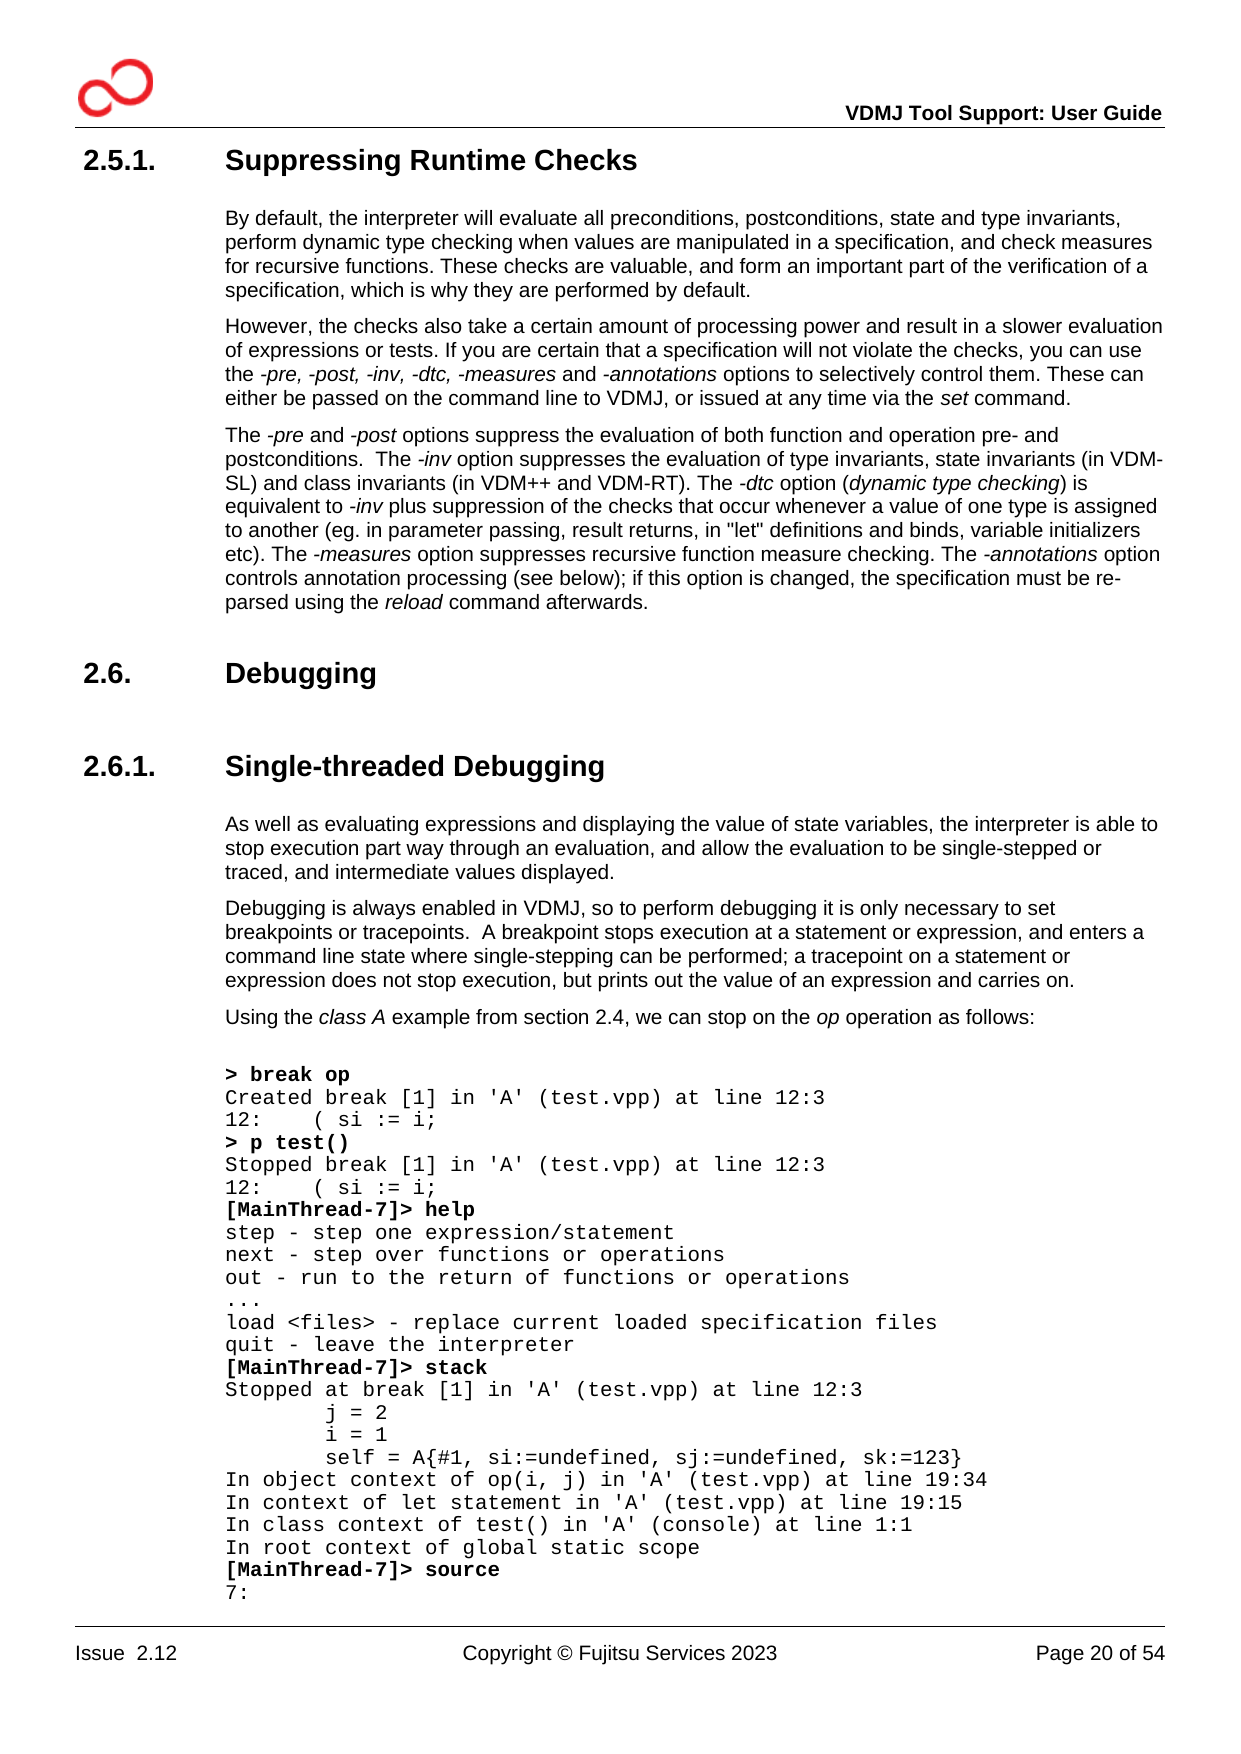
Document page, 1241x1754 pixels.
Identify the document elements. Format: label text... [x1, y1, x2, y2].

subtitle Single-threaded Debugging [75, 749, 1165, 782]
text > break op [225, 1064, 1165, 1086]
text next - step over functions or operations [225, 1244, 1165, 1266]
text ... [225, 1289, 1165, 1311]
subtitle Suppressing Runtime Checks [75, 143, 1165, 176]
text 12: ( si := i; [225, 1176, 1165, 1199]
text In context of let statement in 'A' (test.vpp) at line 19:15 [225, 1491, 1165, 1514]
text i = 1 [225, 1424, 1165, 1446]
text step - step one expression/statement [225, 1221, 1165, 1244]
text out - run to the return of functions or operations [225, 1266, 1165, 1289]
text By default, the interpreter will evaluate all preconditions, postconditions, state and type invariants, perform dynamic type checking when values are manipulated in a specification, and check measures for recursive functions. These checks are valuable, and form an important part of the verification of a specification, which is why they are performed by default. [225, 206, 1165, 302]
text As well as evaluating expressions and displaying the value of state variables, the interpreter is able to stop execution part way through an evaluation, and allow the evaluation to be single-stepped or traced, and intermediate values displayed. [225, 812, 1165, 884]
text self = A{#1, si:=undefined, sj:=undefined, sk:=123} [225, 1446, 1165, 1469]
text [MainThread-7]> help [225, 1199, 1165, 1221]
text Created break [1] in 'A' (test.vpp) at line 12:3 [225, 1086, 1165, 1109]
text 12: ( si := i; [225, 1109, 1165, 1131]
text However, the checks also take a certain amount of processing power and result in a slower evaluation of expressions or tests. If you are certain that a specification will not violate the checks, you can use the -pre, -post, -inv, -dtc, -measures and -annotations options to selectively control them. These can either be passed on the command line to VDMJ, or issued at any time via the set command. [225, 314, 1165, 410]
text [MainThread-7]> source [225, 1559, 1165, 1581]
text 7: [225, 1581, 1165, 1604]
text Stopped at break [1] in 'A' (test.vpp) at line 12:3 [225, 1379, 1165, 1401]
text [MainThread-7]> stack [225, 1356, 1165, 1379]
picture [78, 52, 153, 127]
text In class context of test() in 'A' (console) at line 1:1 [225, 1514, 1165, 1536]
text Debugging is always enabled in VDMJ, so to perform debugging it is only necessary to set breakpoints or tracepoints. A breakpoint stops execution at a statement or expression, and enters a command line state where single-stepping can be performed; a tracepoint on a statement or expression does not stop execution, but prints out the value of an expression and carries on. [225, 897, 1165, 992]
text Using the class A example from section 2.4, we can stop on the op operation as follows: [225, 1005, 1165, 1029]
subtitle Debugging [75, 657, 1165, 689]
text load <files> - replace current loaded specification files [225, 1311, 1165, 1334]
text quit - leave the interpreter [225, 1334, 1165, 1356]
text In object context of op(i, j) in 'A' (test.vpp) at line 19:34 [225, 1469, 1165, 1491]
text In root context of global static scope [225, 1536, 1165, 1559]
text Stopped break [1] in 'A' (test.vpp) at line 12:3 [225, 1154, 1165, 1176]
text The -pre and -post options suppress the evaluation of both function and operation pre- and postconditions. The -inv option suppresses the evaluation of type invariants, state invariants (in VDM-SL) and class invariants (in VDM++ and VDM-RT). The -dtc option (dynamic type checking) is equivalent to -inv plus suppression of the checks that occur whenever a value of one type is assigned to another (eg. in parameter passing, result returns, in "let" definitions and binds, variable initializers etc). The -measures option suppresses recursive function measure checking. The -annotations option controls annotation processing (see below); if this option is changed, the specification must be re-parsed using the reload command afterwards. [225, 423, 1165, 614]
text > p test() [225, 1131, 1165, 1154]
text j = 2 [225, 1401, 1165, 1424]
